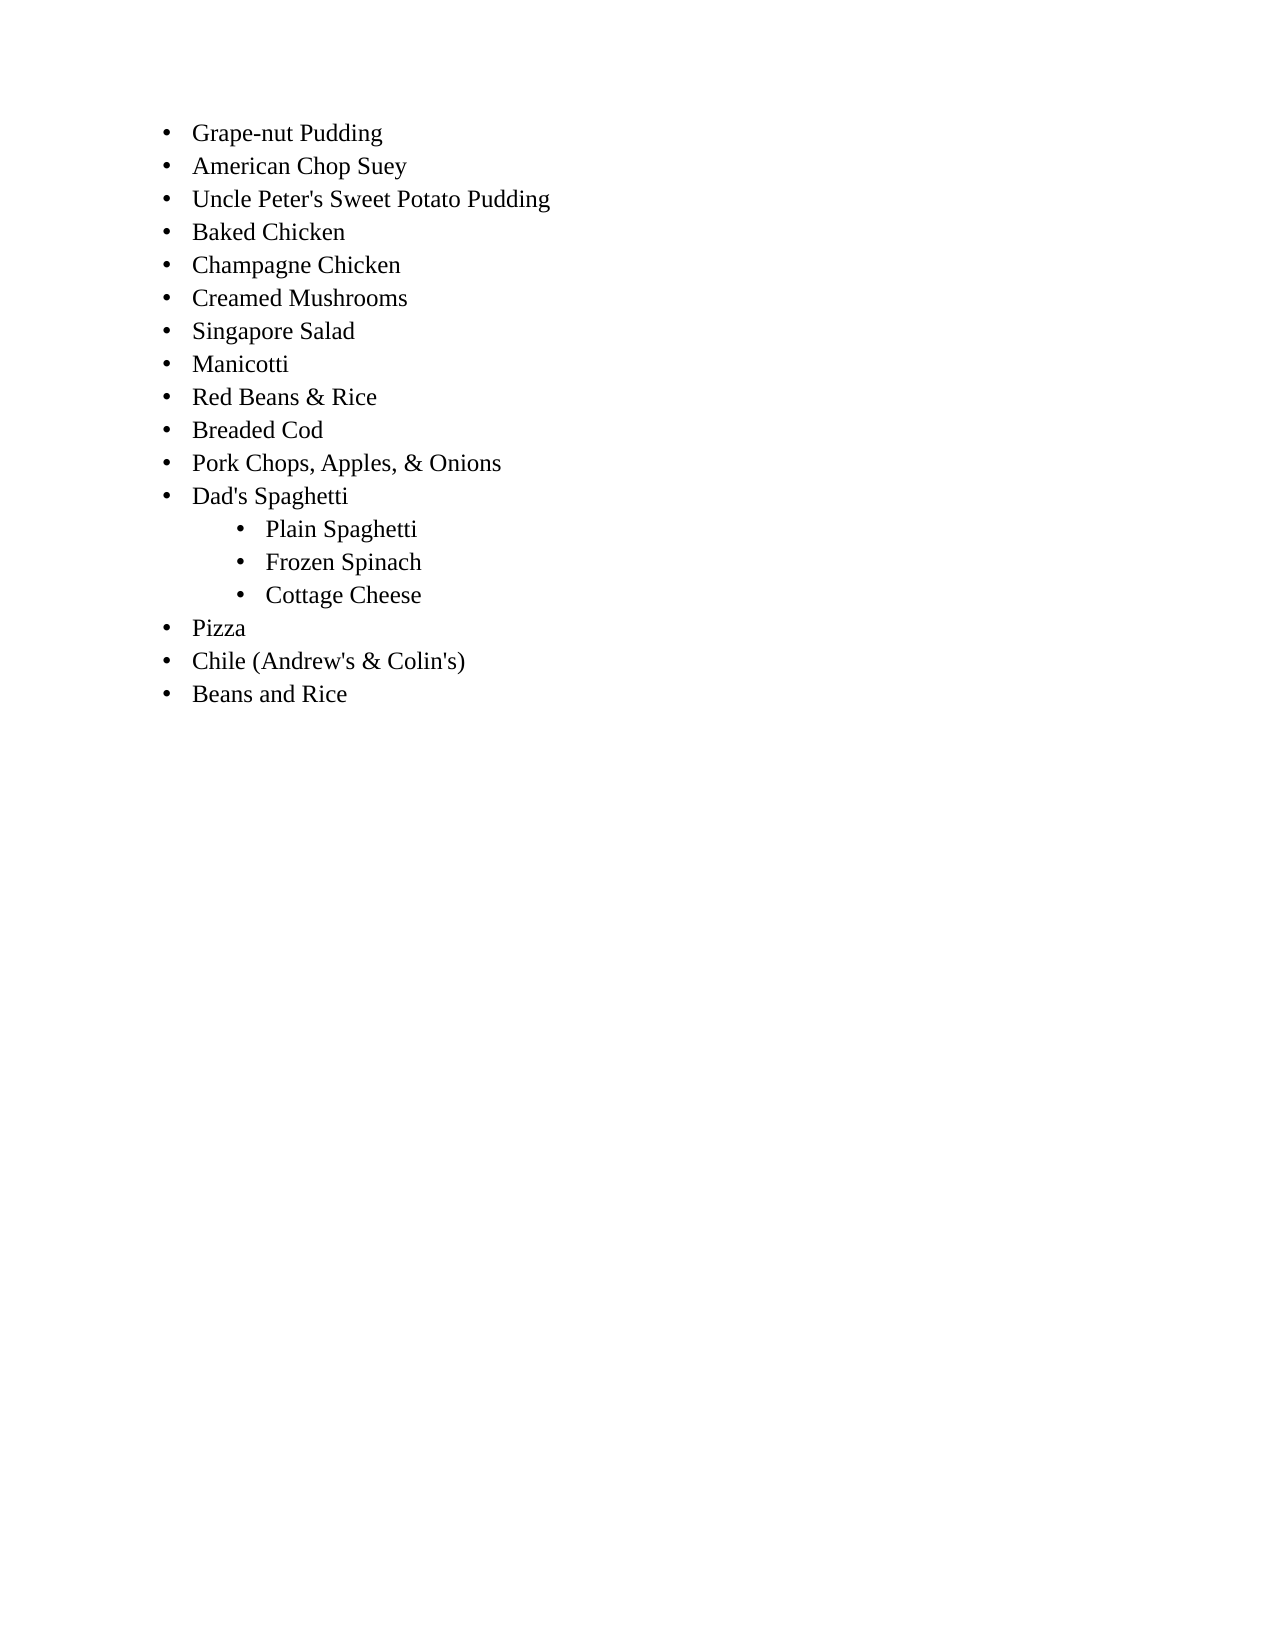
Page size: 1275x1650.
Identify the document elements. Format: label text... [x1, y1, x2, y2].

list Singapore Salad [162, 316, 1157, 345]
list Baked Chicken [162, 217, 1157, 246]
list Manicotti [162, 349, 1157, 378]
list Cottage Cheese [236, 580, 1157, 609]
list Red Beans & Rice [162, 382, 1157, 411]
list Dad's Spaghetti [162, 481, 1157, 510]
list Pork Chops, Apples, & Onions [162, 448, 1157, 477]
list Frozen Spinach [236, 547, 1157, 576]
list Champagne Chicken [162, 250, 1157, 279]
list Chile (Andrew's & Colin's) [162, 646, 1157, 675]
list Uncle Peter's Sweet Potato Pudding [162, 184, 1157, 213]
list Pizza [162, 613, 1157, 642]
list Plain Spaghetti [236, 514, 1157, 543]
list Creamed Mushrooms [162, 283, 1157, 312]
list American Chop Suey [162, 151, 1157, 180]
list Breaded Cod [162, 415, 1157, 444]
list Beans and Rice [162, 679, 1157, 708]
list Grape-nut Pudding [162, 118, 1157, 147]
